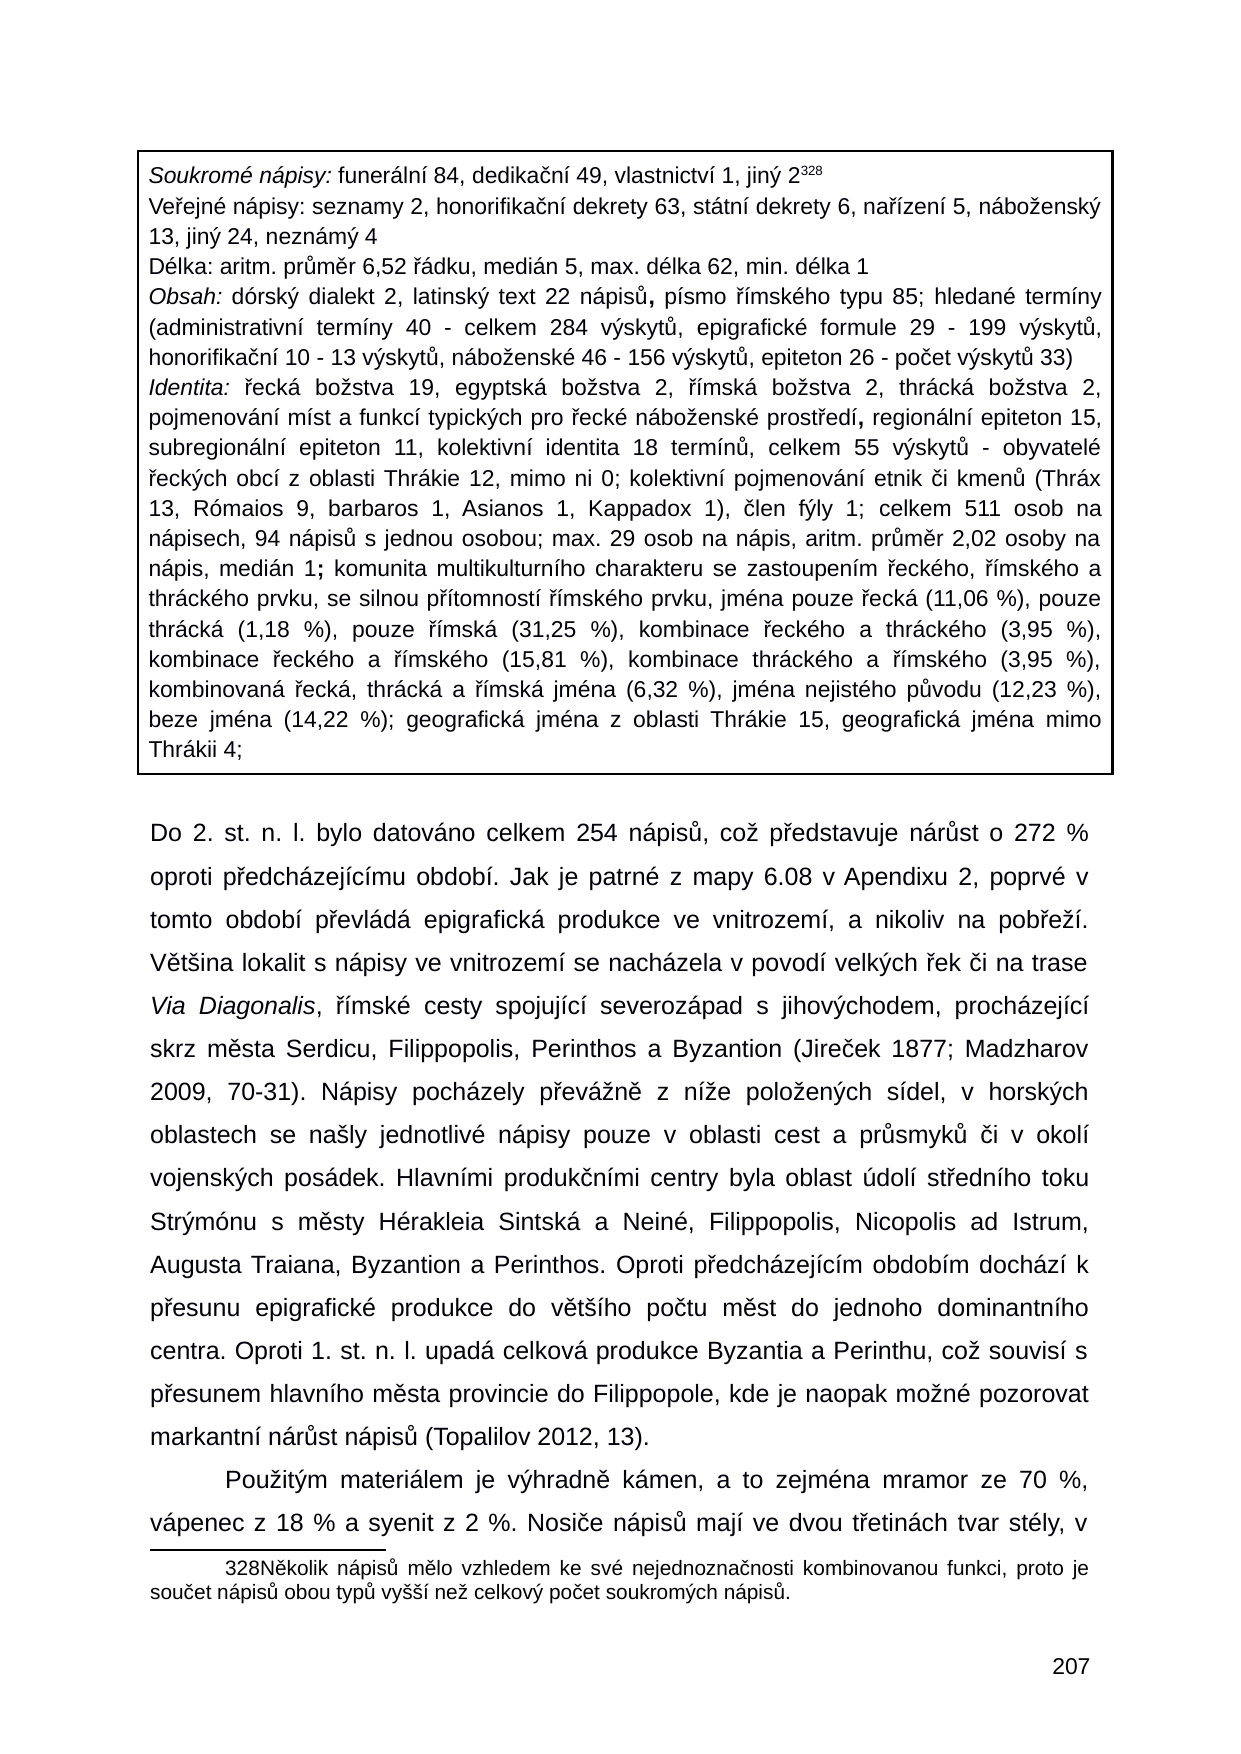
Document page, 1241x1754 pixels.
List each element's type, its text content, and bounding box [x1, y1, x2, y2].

table_header Soukromé nápisy: funerální 84, dedikační 49, vlastnictví 1, jiný 2 Veřejné nápisy: seznamy 2, honorifikační dekrety 63, státní dekrety 6, nařízení 5, náboženský 13, jiný 24, neznámý 4 Délka: aritm. průměr 6,52 řádku, medián 5, max. délka 62, min. délka 1 Obsah: dórský dialekt 2, latinský text 22 nápisů, písmo římského typu 85; hledané termíny (administrativní termíny 40 - celkem 284 výskytů, epigrafické formule 29 - 199 výskytů, honorifikační 10 - 13 výskytů, náboženské 46 - 156 výskytů, epiteton 26 - počet výskytů 33) Identita: řecká božstva 19, egyptská božstva 2, římská božstva 2, thrácká božstva 2, pojmenování míst a funkcí typických pro řecké náboženské prostředí, regionální epiteton 15, subregionální epiteton 11, kolektivní identita 18 termínů, celkem 55 výskytů - obyvatelé řeckých obcí z oblasti Thrákie 12, mimo ni 0; kolektivní pojmenování etnik či kmenů (Thráx 13, Rómaios 9, barbaros 1, Asianos 1, Kappadox 1), člen fýly 1; celkem 511 osob na nápisech, 94 nápisů s jednou osobou; max. 29 osob na nápis, aritm. průměr 2,02 osoby na nápis, medián 1; komunita multikulturního charakteru se zastoupením řeckého, římského a thráckého prvku, se silnou přítomností římského prvku, jména pouze řecká (11,06 %), pouze thrácká (1,18 %), pouze římská (31,25 %), kombinace řeckého a thráckého (3,95 %), kombinace řeckého a římského (15,81 %), kombinace thráckého a římského (3,95 %), kombinovaná řecká, thrácká a římská jména (6,32 %), jména nejistého původu (12,23 %), beze jména (14,22 %); geografická jména z oblasti Thrákie 15, geografická jména mimo Thrákii 4; [139, 152, 1111, 773]
text Do 2. st. n. l. bylo datováno celkem 254 nápisů, což představuje nárůst o 272 % oproti předcházejícímu období. Jak je patrné z mapy 6.08 v Apendixu 2, poprvé v tomto období převládá epigrafická produkce ve vnitrozemí, a nikoliv na pobřeží. Většina lokalit s nápisy ve vnitrozemí se nacházela v povodí velkých řek či na trase Via Diagonalis, římské cesty spojující severozápad s jihovýchodem, procházející skrz města Serdicu, Filippopolis, Perinthos a Byzantion (Jireček 1877; Madzharov 2009, 70-31). Nápisy pocházely převážně z níže položených sídel, v horských oblastech se našly jednotlivé nápisy pouze v oblasti cest a průsmyků či v okolí vojenských posádek. Hlavními produkčními centry byla oblast údolí středního toku Strýmónu s městy Hérakleia Sintská a Neiné, Filippopolis, Nicopolis ad Istrum, Augusta Traiana, Byzantion a Perinthos. Oproti předcházejícím obdobím dochází k přesunu epigrafické produkce do většího počtu měst do jednoho dominantního centra. Oproti 1. st. n. l. upadá celková produkce Byzantia a Perinthu, což souvisí s přesunem hlavního města provincie do Filippopole, kde je naopak možné pozorovat markantní nárůst nápisů (Topalilov 2012, 13). [150, 818, 1090, 1451]
text Použitým materiálem je výhradně kámen, a to zejména mramor ze 70 %, vápenec z 18 % a syenit z 2 %. Nosiče nápisů mají ve dvou třetinách tvar stély, v [150, 1465, 1090, 1537]
